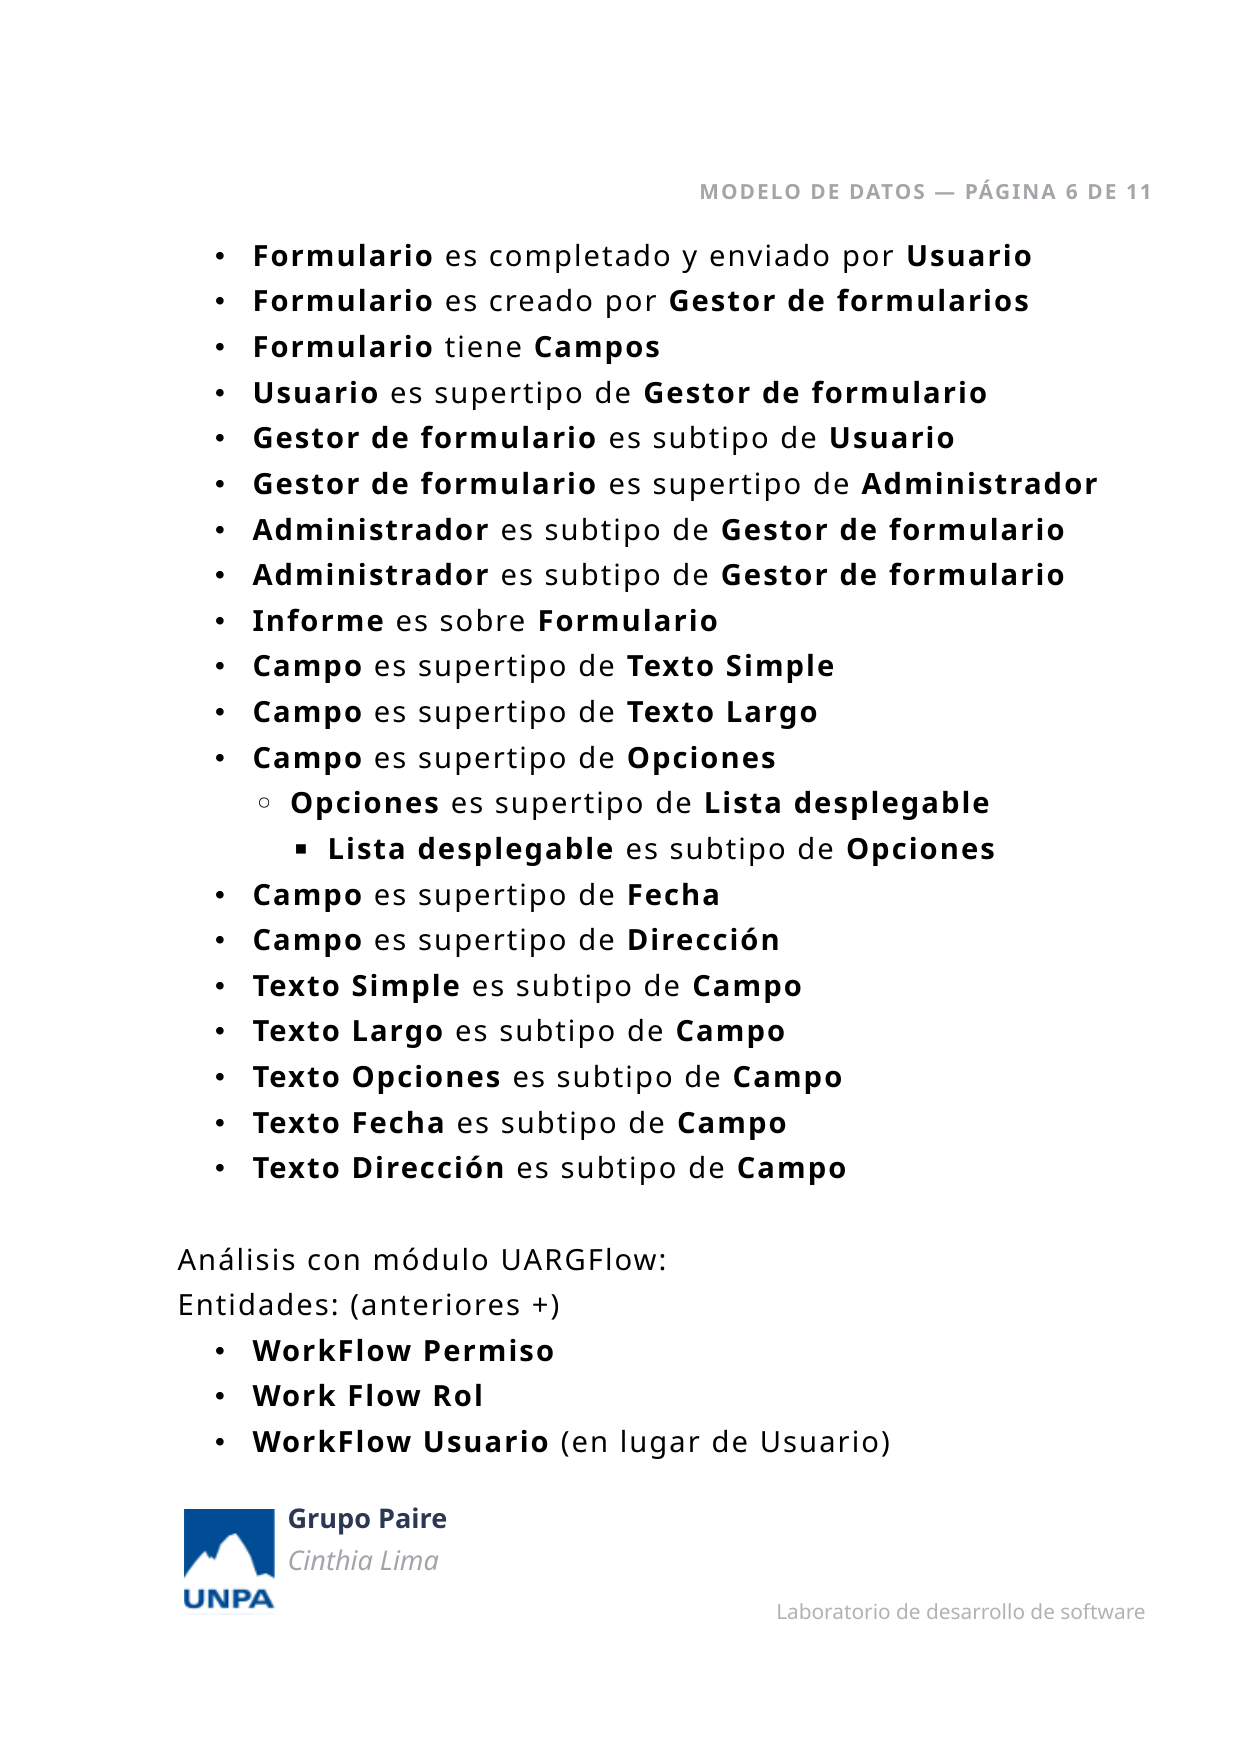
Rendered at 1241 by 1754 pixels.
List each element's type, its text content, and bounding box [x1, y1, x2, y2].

list Lista desplegable es subtipo de Opciones [290, 828, 1152, 868]
list Campo es supertipo de Dirección [215, 919, 1152, 959]
list Texto Opciones es subtipo de Campo [215, 1056, 1152, 1096]
list Usuario es supertipo de Gestor de formulario [215, 372, 1152, 412]
picture [184, 1509, 275, 1615]
list Formulario es creado por Gestor de formularios [215, 281, 1152, 320]
list Campo es supertipo de Fecha [215, 874, 1152, 913]
list Opciones es supertipo de Lista desplegable [252, 783, 1152, 822]
list Informe es sobre Formulario [215, 600, 1152, 640]
list Texto Largo es subtipo de Campo [215, 1011, 1152, 1050]
list Work Flow Rol [215, 1376, 1152, 1415]
list Formulario tiene Campos [215, 326, 1152, 366]
list Gestor de formulario es supertipo de Administrador [215, 463, 1152, 503]
list Texto Simple es subtipo de Campo [215, 965, 1152, 1005]
text Entidades: (anteriores +) [177, 1284, 1152, 1324]
list Campo es supertipo de Opciones [215, 737, 1152, 777]
list Texto Fecha es subtipo de Campo [215, 1102, 1152, 1142]
list WorkFlow Usuario (en lugar de Usuario) [215, 1421, 1152, 1461]
list Texto Dirección es subtipo de Campo [215, 1148, 1152, 1187]
list Campo es supertipo de Texto Largo [215, 691, 1152, 731]
list Gestor de formulario es subtipo de Usuario [215, 418, 1152, 457]
list Administrador es subtipo de Gestor de formulario [215, 554, 1152, 594]
list WorkFlow Permiso [215, 1330, 1152, 1370]
list Administrador es subtipo de Gestor de formulario [215, 509, 1152, 548]
text Análisis con módulo UARGFlow: [177, 1239, 1152, 1278]
list Campo es supertipo de Texto Simple [215, 646, 1152, 685]
list Formulario es completado y enviado por Usuario [215, 235, 1152, 275]
